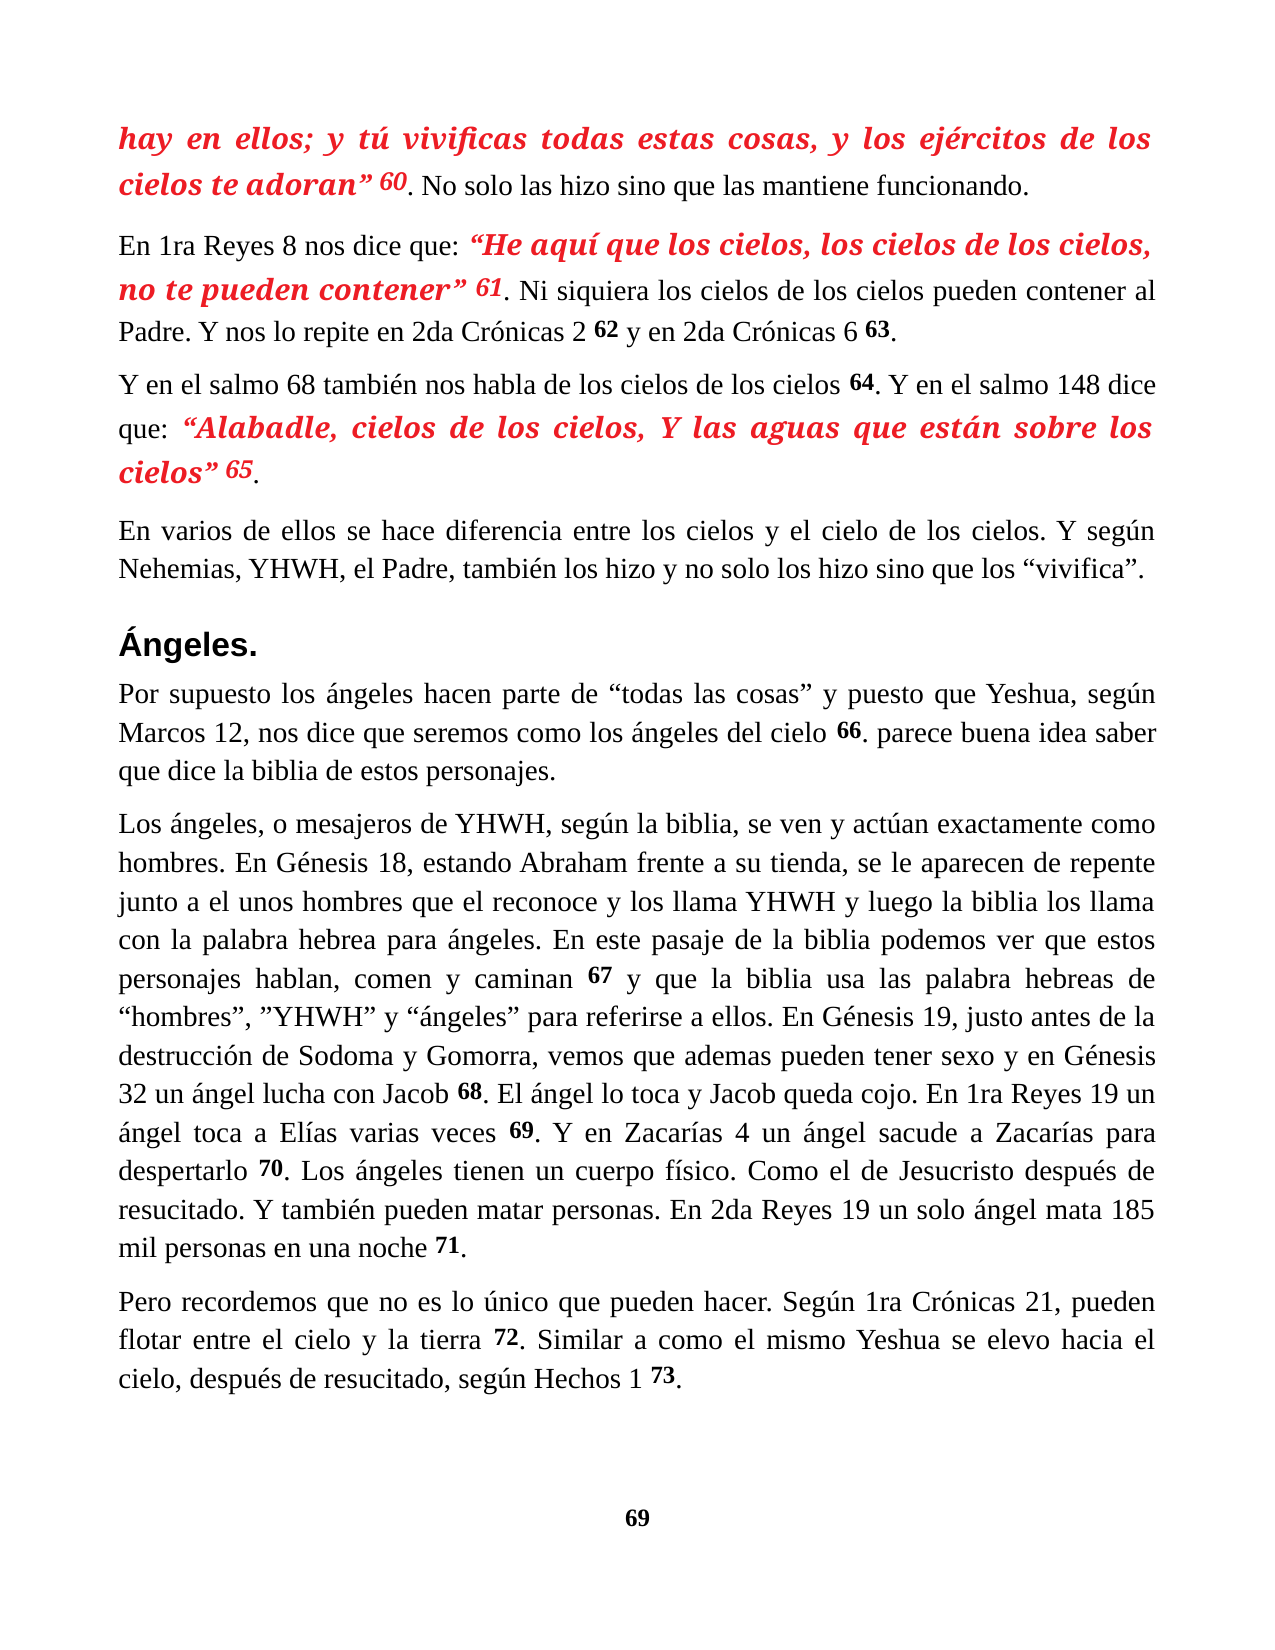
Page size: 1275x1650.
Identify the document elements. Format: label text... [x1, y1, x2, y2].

subtitle Ángeles. [118, 625, 1157, 664]
text Los ángeles, o mesajeros de YHWH, según la biblia, se ven y actúan exactamente como hombres. En Génesis 18, estando Abraham frente a su tienda, se le aparecen de repente junto a el unos hombres que el reconoce y los llama YHWH y luego la biblia los llama con la palabra hebrea para ángeles. En este pasaje de la biblia podemos ver que estos personajes hablan, comen y caminan y que la biblia usa las palabra hebreas de “hombres”, ”YHWH” y “ángeles” para referirse a ellos. En Génesis 19, justo antes de la destrucción de Sodoma y Gomorra, vemos que ademas pueden tener sexo y en Génesis 32 un ángel lucha con Jacob . El ángel lo toca y Jacob queda cojo. En 1ra Reyes 19 un ángel toca a Elías varias veces . Y en Zacarías 4 un ángel sacude a Zacarías para despertarlo . Los ángeles tienen un cuerpo físico. Como el de Jesucristo después de resucitado. Y también pueden matar personas. En 2da Reyes 19 un solo ángel mata 185 mil personas en una noche . [118, 807, 1157, 1264]
text hay en ellos; y tú vivificas todas estas cosas, y los ejércitos de los cielos te adoran” . No solo las hizo sino que las mantiene funcionando. [118, 118, 1157, 203]
text En 1ra Reyes 8 nos dice que: “He aquí que los cielos, los cielos de los cielos, no te pueden contener” . Ni siquiera los cielos de los cielos pueden contener al Padre. Y nos lo repite en 2da Crónicas 2 y en 2da Crónicas 6 . [118, 224, 1157, 348]
text En varios de ellos se hace diferencia entre los cielos y el cielo de los cielos. Y según Nehemias, YHWH, el Padre, también los hizo y no solo los hizo sino que los “vivifica”. [118, 513, 1157, 585]
text Y en el salmo 68 también nos habla de los cielos de los cielos . Y en el salmo 148 dice que: “Alabadle, cielos de los cielos, Y las aguas que están sobre los cielos” . [118, 367, 1157, 492]
text Por supuesto los ángeles hacen parte de “todas las cosas” y puesto que Yeshua, según Marcos 12, nos dice que seremos como los ángeles del cielo . parece buena idea saber que dice la biblia de estos personajes. [118, 676, 1157, 787]
text Pero recordemos que no es lo único que pueden hacer. Según 1ra Crónicas 21, pueden flotar entre el cielo y la tierra . Similar a como el mismo Yeshua se elevo hacia el cielo, después de resucitado, según Hechos 1 . [118, 1284, 1157, 1394]
